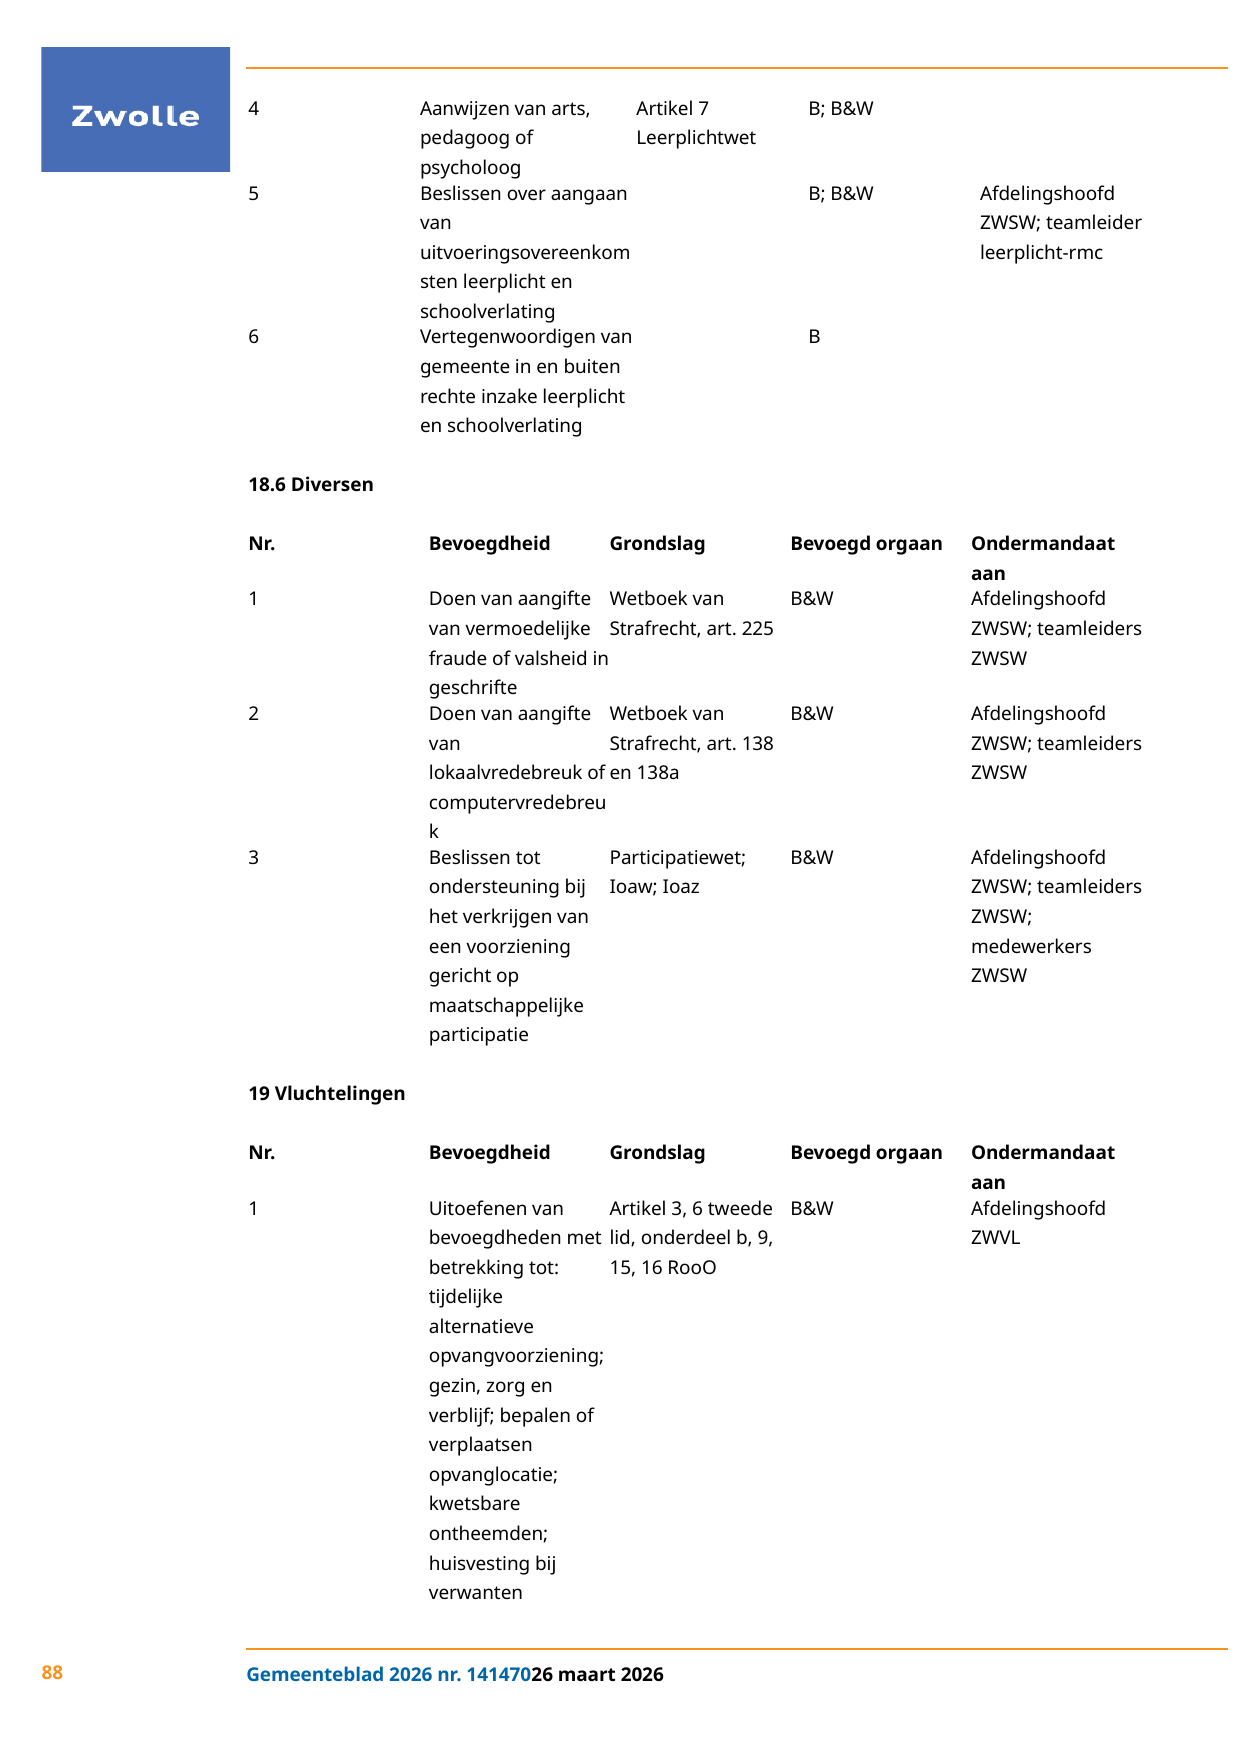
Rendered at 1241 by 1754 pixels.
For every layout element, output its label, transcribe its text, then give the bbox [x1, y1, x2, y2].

table_header Bevoegd orgaan [790, 530, 971, 586]
table_header Nr. [248, 530, 429, 586]
table_cell [636, 324, 808, 438]
table_cell 3 [248, 844, 429, 1047]
table_header Ondermandaat aan [971, 1140, 1152, 1195]
table_cell Participatiewet; Ioaw; Ioaz [609, 844, 790, 1047]
table_cell Doen van aangifte van vermoedelijke fraude of valsheid in geschrifte [429, 586, 609, 700]
table_header Bevoegdheid [429, 530, 609, 586]
table_cell B&W [790, 586, 971, 700]
table_header Grondslag [609, 530, 790, 586]
table_cell B; B&W [808, 95, 980, 180]
table_cell 2 [248, 700, 429, 844]
table_cell [636, 180, 808, 324]
table_cell Afdelingshoofd ZWSW; teamleiders ZWSW; medewerkers ZWSW [971, 844, 1152, 1047]
table_cell Afdelingshoofd ZWSW; teamleiders ZWSW [971, 700, 1152, 844]
table_cell Wetboek van Strafrecht, art. 225 [609, 586, 790, 700]
table_cell Artikel 3, 6 tweede lid, onderdeel b, 9, 15, 16 RooO [609, 1195, 790, 1605]
table_cell 4 [248, 95, 420, 180]
table_cell Afdelingshoofd ZWVL [971, 1195, 1152, 1605]
table_cell 1 [248, 586, 429, 700]
table_header Ondermandaat aan [971, 530, 1152, 586]
table_cell B; B&W [808, 180, 980, 324]
table_header Grondslag [609, 1140, 790, 1195]
table_cell [980, 95, 1152, 180]
table_cell B&W [790, 844, 971, 1047]
table_cell B [808, 324, 980, 438]
table_cell Artikel 7 Leerplichtwet [636, 95, 808, 180]
table_cell Vertegenwoordigen van gemeente in en buiten rechte inzake leerplicht en schoolverlating [420, 324, 636, 438]
table_cell Doen van aangifte van lokaalvredebreuk of computervredebreuk [429, 700, 609, 844]
text 18.6 Diversen [248, 471, 1152, 497]
table_header Bevoegd orgaan [790, 1140, 971, 1195]
table_cell Beslissen tot ondersteuning bij het verkrijgen van een voorziening gericht op maatschappelijke participatie [429, 844, 609, 1047]
table_cell Afdelingshoofd ZWSW; teamleider leerplicht-rmc [980, 180, 1152, 324]
text 19 Vluchtelingen [248, 1080, 1152, 1106]
table_cell Aanwijzen van arts, pedagoog of psycholoog [420, 95, 636, 180]
picture [41, 47, 231, 172]
table_cell B&W [790, 1195, 971, 1605]
table_cell Uitoefenen van bevoegdheden met betrekking tot: tijdelijke alternatieve opvangvoorziening; gezin, zorg en verblijf; bepalen of verplaatsen opvanglocatie; kwetsbare ontheemden; huisvesting bij verwanten [429, 1195, 609, 1605]
table_header Bevoegdheid [429, 1140, 609, 1195]
table_header Nr. [248, 1140, 429, 1195]
table_cell 5 [248, 180, 420, 324]
table_cell Afdelingshoofd ZWSW; teamleiders ZWSW [971, 586, 1152, 700]
table_cell Wetboek van Strafrecht, art. 138 en 138a [609, 700, 790, 844]
table_cell 1 [248, 1195, 429, 1605]
table_cell [980, 324, 1152, 438]
table_cell Beslissen over aangaan van uitvoeringsovereenkomsten leerplicht en schoolverlating [420, 180, 636, 324]
table_cell 6 [248, 324, 420, 438]
table_cell B&W [790, 700, 971, 844]
